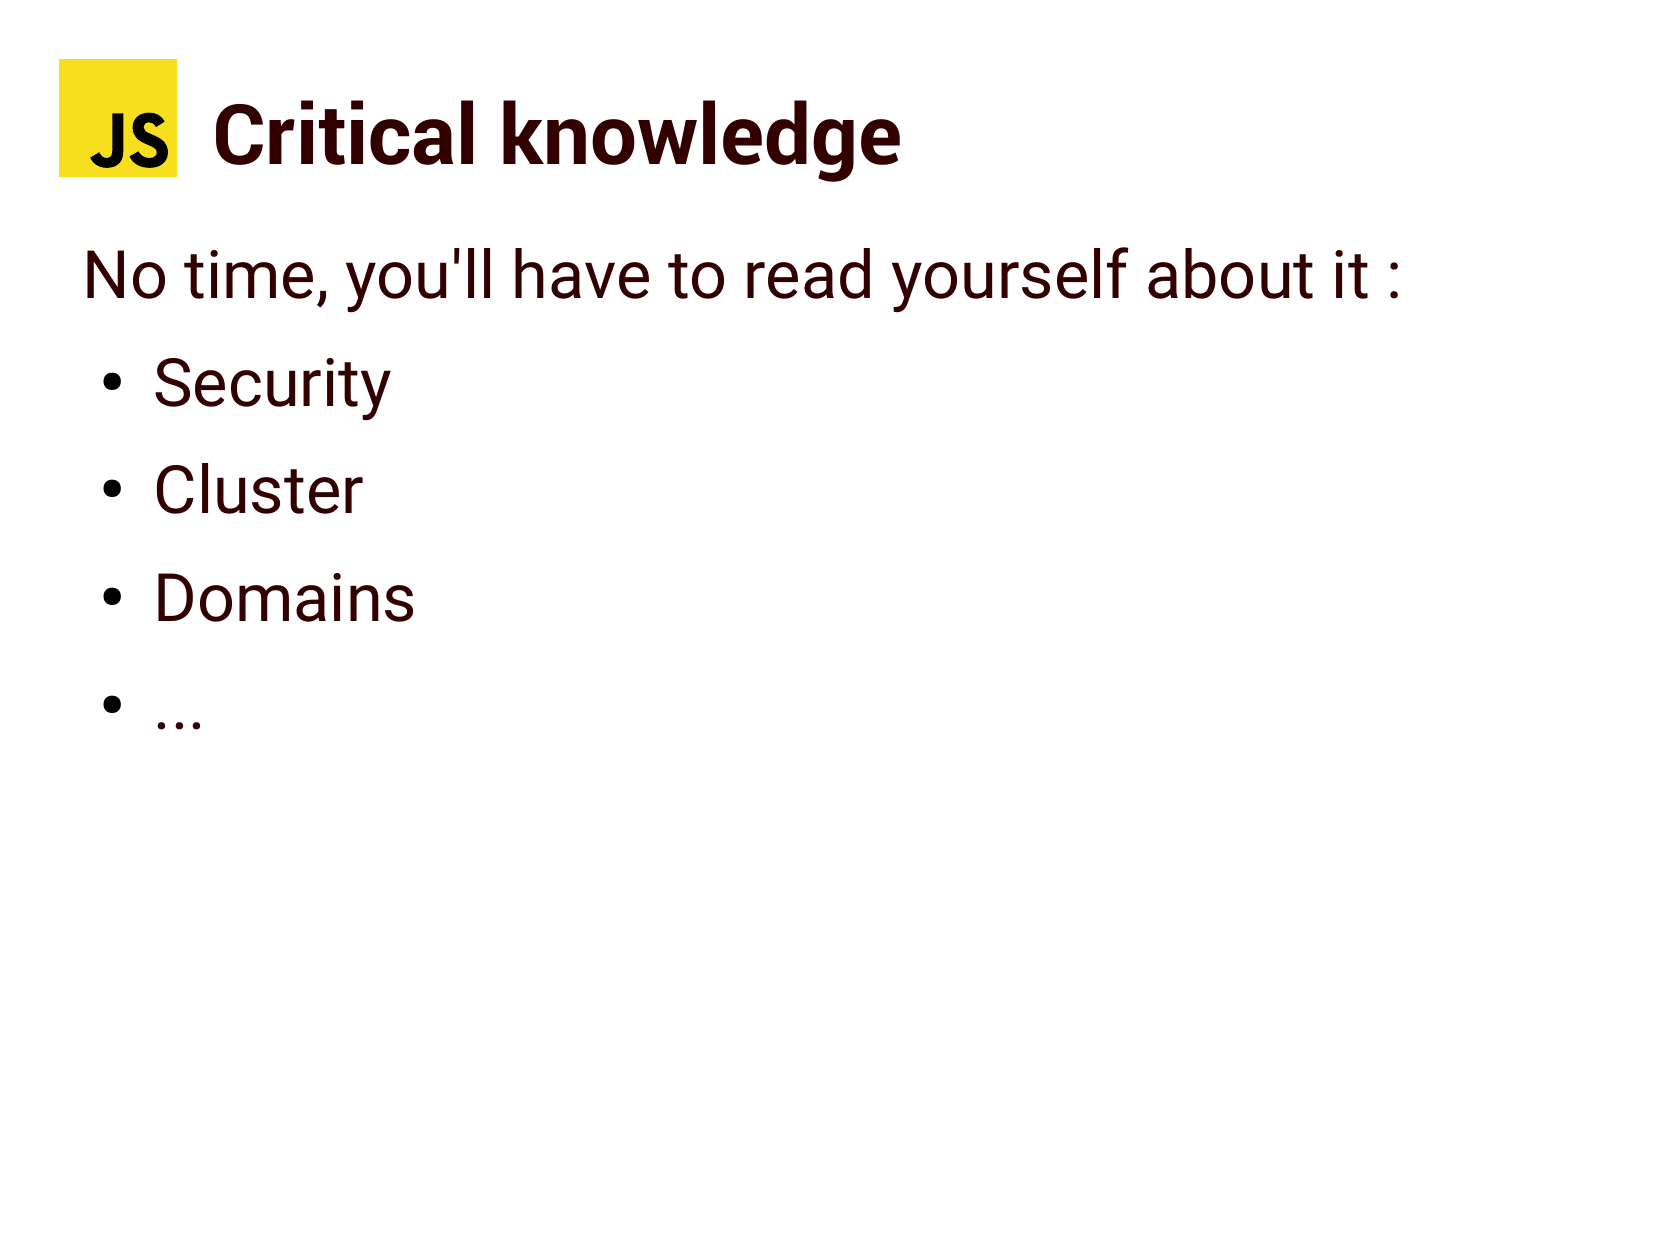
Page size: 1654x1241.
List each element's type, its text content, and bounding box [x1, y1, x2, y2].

list No time, you'll have to read yourself about it : Security Cluster Domains ... [82, 236, 1571, 976]
title Critical knowledge [194, 72, 1559, 201]
